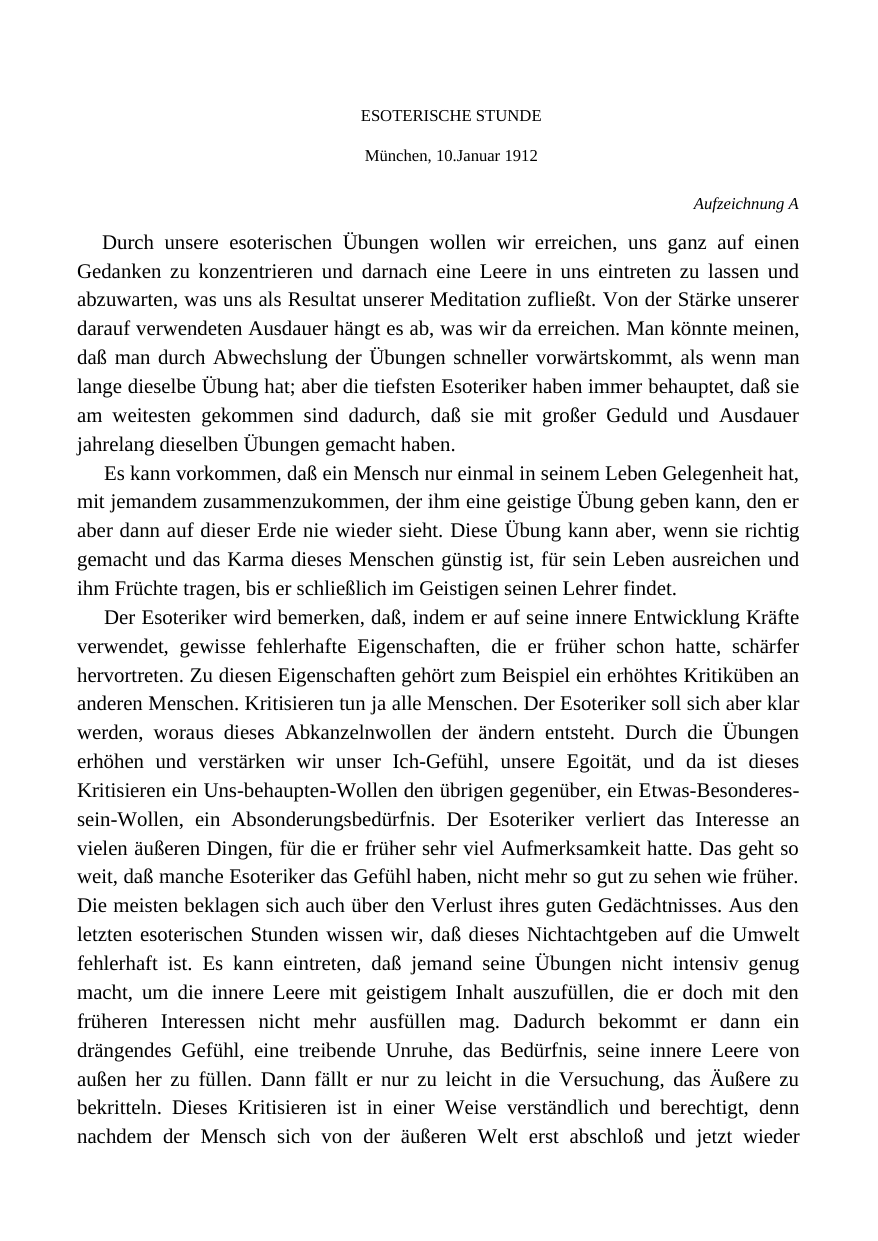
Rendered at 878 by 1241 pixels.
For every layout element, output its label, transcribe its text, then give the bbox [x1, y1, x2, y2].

text ESOTERISCHE STUNDE [77, 106, 800, 125]
text Es kann vorkommen, daß ein Mensch nur einmal in seinem Leben Gelegenheit hat, mit jemandem zusammenzukommen, der ihm eine geistige Übung geben kann, den er aber dann auf dieser Erde nie wieder sieht. Diese Übung kann aber, wenn sie richtig gemacht und das Karma dieses Menschen günstig ist, für sein Leben ausreichen und ihm Früchte tragen, bis er schließlich im Geistigen seinen Lehrer findet. [77, 461, 800, 600]
text Der Esoteriker wird bemerken, daß, indem er auf seine innere Entwicklung Kräfte verwendet, gewisse fehlerhafte Eigenschaften, die er früher schon hatte, schärfer hervortreten. Zu diesen Eigenschaften gehört zum Beispiel ein erhöhtes Kritiküben an anderen Menschen. Kritisieren tun ja alle Menschen. Der Esoteriker soll sich aber klar werden, woraus dieses Abkanzelnwollen der ändern entsteht. Durch die Übungen erhöhen und verstärken wir unser Ich-Gefühl, unsere Egoität, und da ist dieses Kritisieren ein Uns-behaupten-Wollen den übrigen gegenüber, ein Etwas-Besonderes-sein-Wollen, ein Absonderungsbedürfnis. Der Esoteriker verliert das Interesse an vielen äußeren Dingen, für die er früher sehr viel Aufmerksamkeit hatte. Das geht so weit, daß manche Esoteriker das Gefühl haben, nicht mehr so gut zu sehen wie früher. Die meisten beklagen sich auch über den Verlust ihres guten Gedächtnisses. Aus den letzten esoterischen Stunden wissen wir, daß dieses Nichtachtgeben auf die Umwelt fehlerhaft ist. Es kann eintreten, daß jemand seine Übungen nicht intensiv genug macht, um die innere Leere mit geistigem Inhalt auszufüllen, die er doch mit den früheren Interessen nicht mehr ausfüllen mag. Dadurch bekommt er dann ein drängendes Gefühl, eine treibende Unruhe, das Bedürfnis, seine innere Leere von außen her zu füllen. Dann fällt er nur zu leicht in die Versuchung, das Äußere zu bekritteln. Dieses Kritisieren ist in einer Weise verständlich und berechtigt, denn nachdem der Mensch sich von der äußeren Welt erst abschloß und jetzt wieder [77, 605, 800, 1148]
text Durch unsere esoterischen Übungen wollen wir erreichen, uns ganz auf einen Gedanken zu konzentrieren und darnach eine Leere in uns eintreten zu lassen und abzuwarten, was uns als Resultat unserer Meditation zufließt. Von der Stärke unserer darauf verwendeten Ausdauer hängt es ab, was wir da erreichen. Man könnte meinen, daß man durch Abwechslung der Übungen schneller vorwärtskommt, als wenn man lange dieselbe Übung hat; aber die tiefsten Esoteriker haben immer behauptet, daß sie am weitesten gekommen sind dadurch, daß sie mit großer Geduld und Ausdauer jahrelang dieselben Übungen gemacht haben. [77, 230, 800, 456]
text Aufzeichnung A [77, 194, 800, 213]
text München, 10.Januar 1912 [77, 146, 800, 165]
